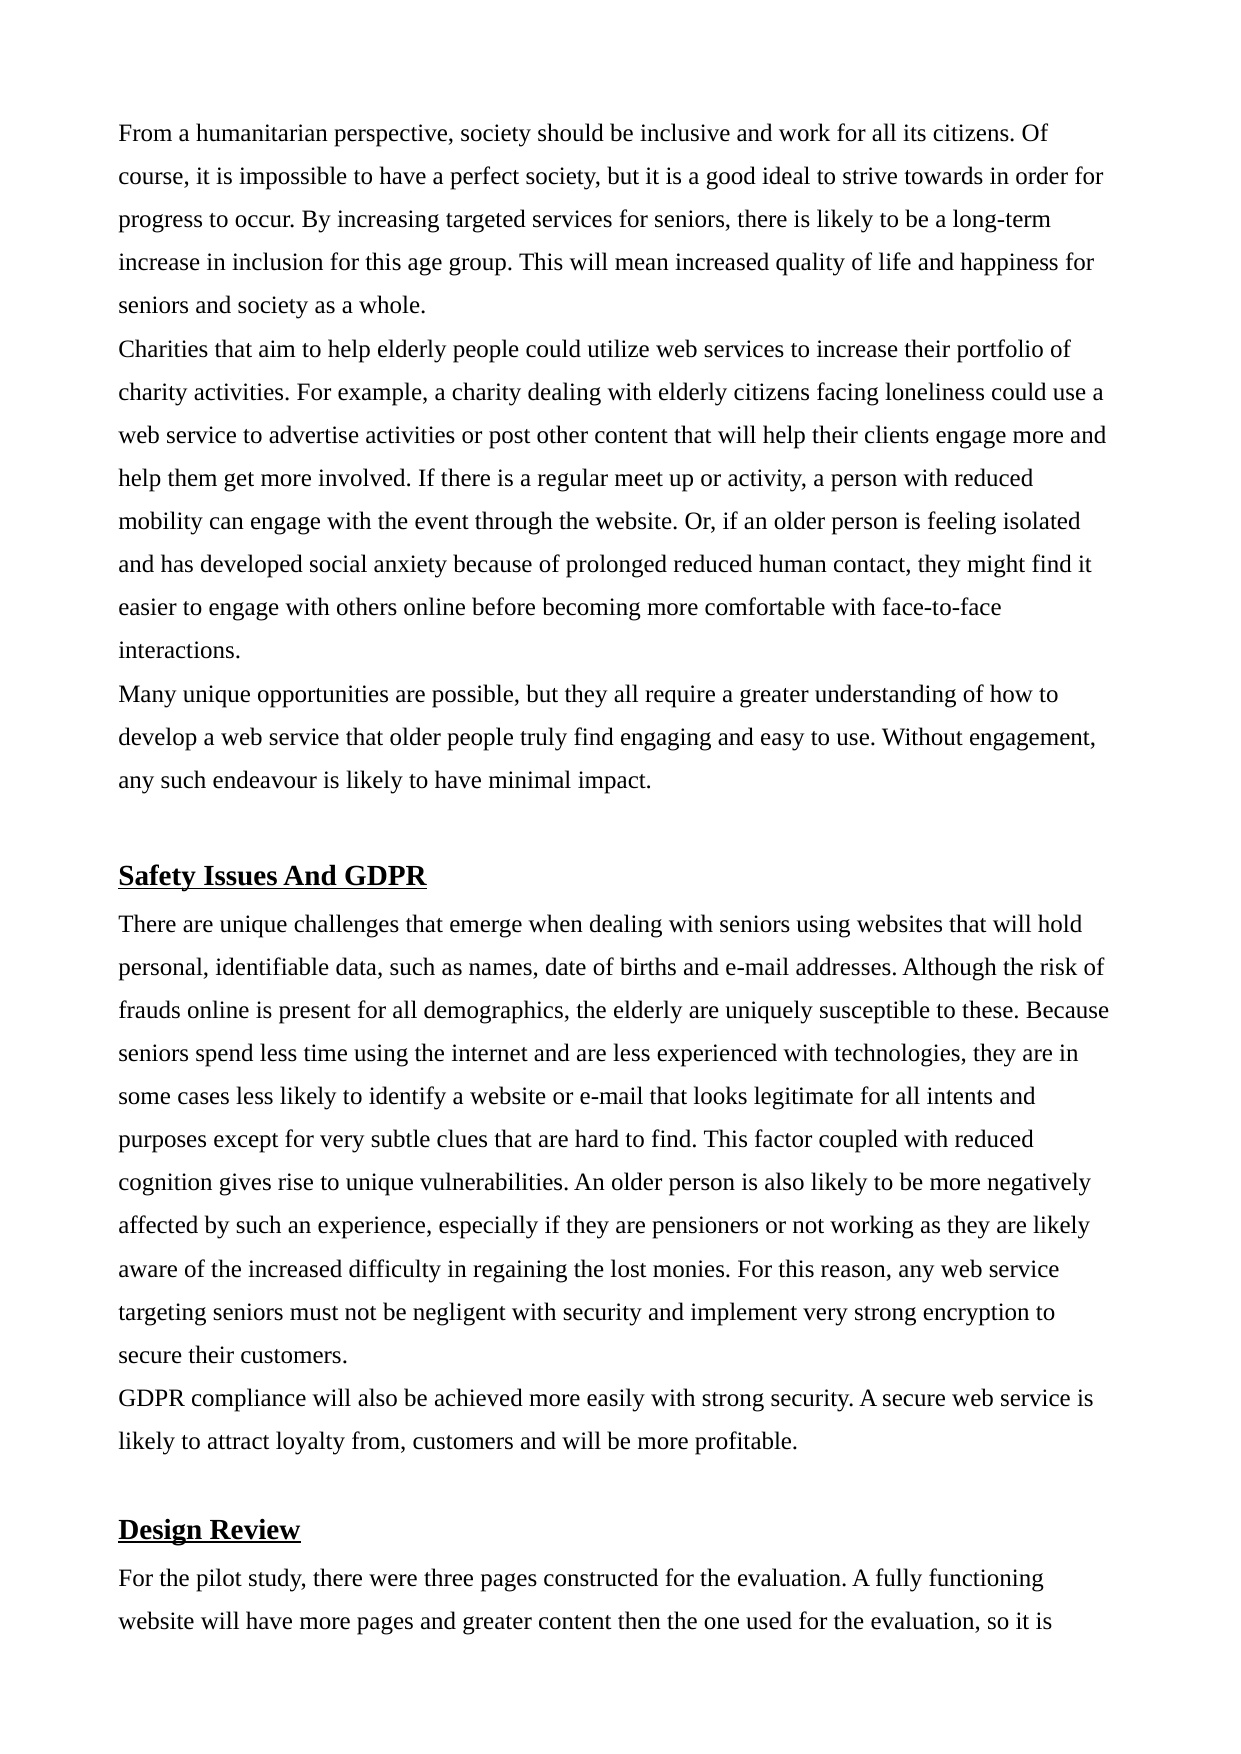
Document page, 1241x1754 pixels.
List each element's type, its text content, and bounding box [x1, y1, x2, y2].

text From a humanitarian perspective, society should be inclusive and work for all its citizens. Of course, it is impossible to have a perfect society, but it is a good ideal to strive towards in order for progress to occur. By increasing targeted services for seniors, there is likely to be a long-term increase in inclusion for this age group. This will mean increased quality of life and happiness for seniors and society as a whole. [118, 118, 1122, 319]
text Safety Issues And GDPR [118, 858, 1122, 892]
text Charities that aim to help elderly people could utilize web services to increase their portfolio of charity activities. For example, a charity dealing with elderly citizens facing loneliness could use a web service to advertise activities or post other content that will help their clients engage more and help them get more involved. If there is a regular meet up or activity, a person with reduced mobility can engage with the event through the website. Or, if an older person is feeling isolated and has developed social anxiety because of prolonged reduced human contact, they might find it easier to engage with others online before becoming more comfortable with face-to-face interactions. [118, 334, 1122, 664]
text GDPR compliance will also be achieved more easily with strong security. A secure web service is likely to attract loyalty from, customers and will be more profitable. [118, 1383, 1122, 1455]
text Design Review [118, 1512, 1122, 1546]
text For the pilot study, there were three pages constructed for the evaluation. A fully functioning website will have more pages and greater content then the one used for the evaluation, so it is [118, 1563, 1122, 1635]
text There are unique challenges that emerge when dealing with seniors using websites that will hold personal, identifiable data, such as names, date of births and e-mail addresses. Although the risk of frauds online is present for all demographics, the elderly are uniquely susceptible to these. Because seniors spend less time using the internet and are less experienced with technologies, they are in some cases less likely to identify a website or e-mail that looks legitimate for all intents and purposes except for very subtle clues that are hard to find. This factor coupled with reduced cognition gives rise to unique vulnerabilities. An older person is also likely to be more negatively affected by such an experience, especially if they are pensioners or not working as they are likely aware of the increased difficulty in regaining the lost monies. For this reason, any web service targeting seniors must not be negligent with security and implement very strong encryption to secure their customers. [118, 909, 1122, 1369]
text Many unique opportunities are possible, but they all require a greater understanding of how to develop a web service that older people truly find engaging and easy to use. Without engagement, any such endeavour is likely to have minimal impact. [118, 679, 1122, 794]
